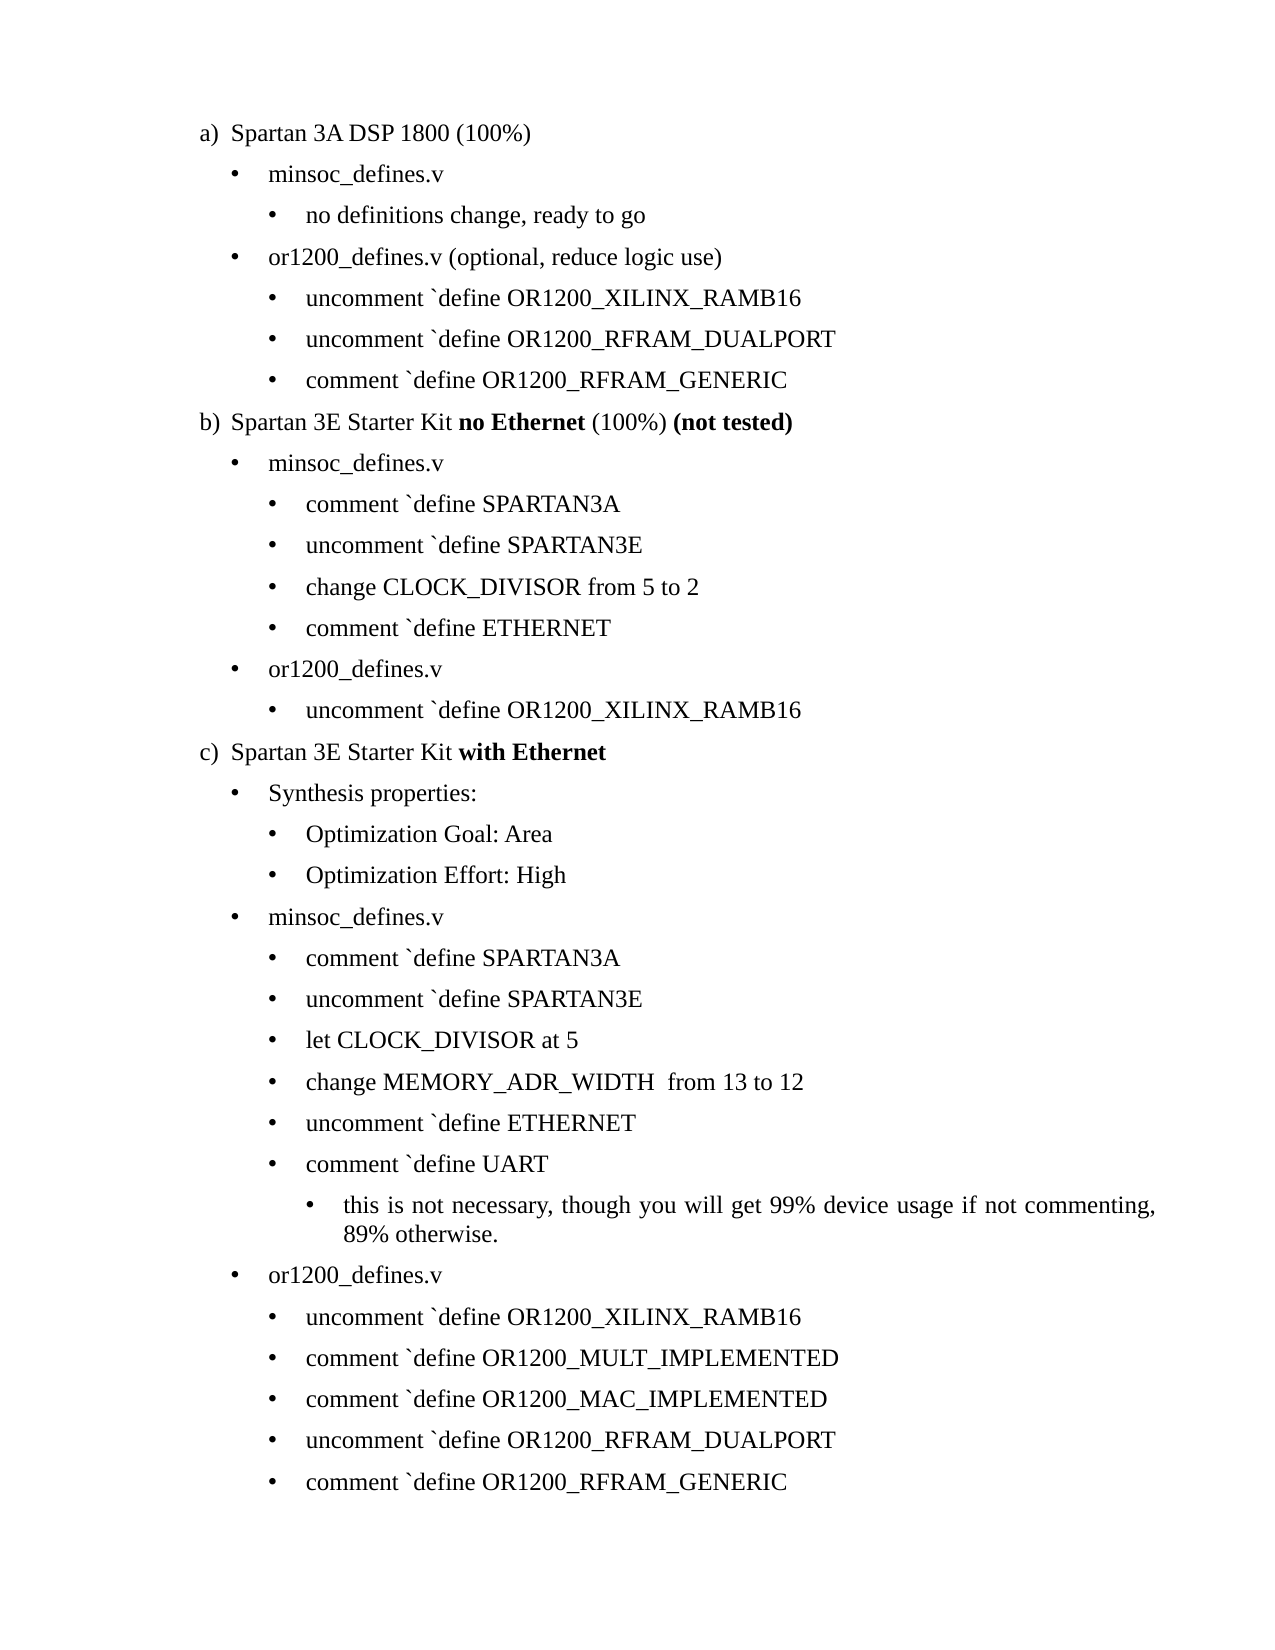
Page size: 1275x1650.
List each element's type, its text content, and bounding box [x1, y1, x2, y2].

list Optimization Effort: High [268, 861, 1157, 889]
list comment `define OR1200_RFRAM_GENERIC [268, 1467, 1157, 1496]
list uncomment `define SPARTAN3E [268, 531, 1157, 559]
list uncomment `define OR1200_RFRAM_DUALPORT [268, 324, 1157, 353]
list change MEMORY_ADR_WIDTH from 13 to 12 [268, 1067, 1157, 1096]
list comment `define ETHERNET [268, 613, 1157, 642]
list Synthesis properties: [231, 778, 1157, 807]
list or1200_defines.v [231, 1261, 1157, 1289]
list comment `define OR1200_RFRAM_GENERIC [268, 366, 1157, 394]
list or1200_defines.v (optional, reduce logic use) [231, 242, 1157, 271]
list minsoc_defines.v [231, 902, 1157, 931]
list Spartan 3E Starter Kit with Ethernet [193, 737, 1157, 766]
list comment `define SPARTAN3A [268, 489, 1157, 518]
list uncomment `define OR1200_XILINX_RAMB16 [268, 1302, 1157, 1331]
list change CLOCK_DIVISOR from 5 to 2 [268, 572, 1157, 601]
list uncomment `define OR1200_RFRAM_DUALPORT [268, 1426, 1157, 1454]
list uncomment `define OR1200_XILINX_RAMB16 [268, 696, 1157, 724]
list Spartan 3E Starter Kit no Ethernet (100%) (not tested) [193, 407, 1157, 436]
list minsoc_defines.v [231, 448, 1157, 477]
list this is not necessary, though you will get 99% device usage if not commenting, 89% otherwise. [306, 1191, 1157, 1248]
list comment `define OR1200_MAC_IMPLEMENTED [268, 1384, 1157, 1413]
list uncomment `define OR1200_XILINX_RAMB16 [268, 283, 1157, 312]
list let CLOCK_DIVISOR at 5 [268, 1026, 1157, 1054]
list Optimization Goal: Area [268, 819, 1157, 848]
list uncomment `define ETHERNET [268, 1108, 1157, 1137]
list uncomment `define SPARTAN3E [268, 984, 1157, 1013]
list comment `define OR1200_MULT_IMPLEMENTED [268, 1343, 1157, 1372]
list minsoc_defines.v [231, 159, 1157, 188]
list or1200_defines.v [231, 654, 1157, 683]
list comment `define UART [268, 1149, 1157, 1178]
list comment `define SPARTAN3A [268, 943, 1157, 972]
list no definitions change, ready to go [268, 201, 1157, 229]
list Spartan 3A DSP 1800 (100%) [193, 118, 1157, 147]
